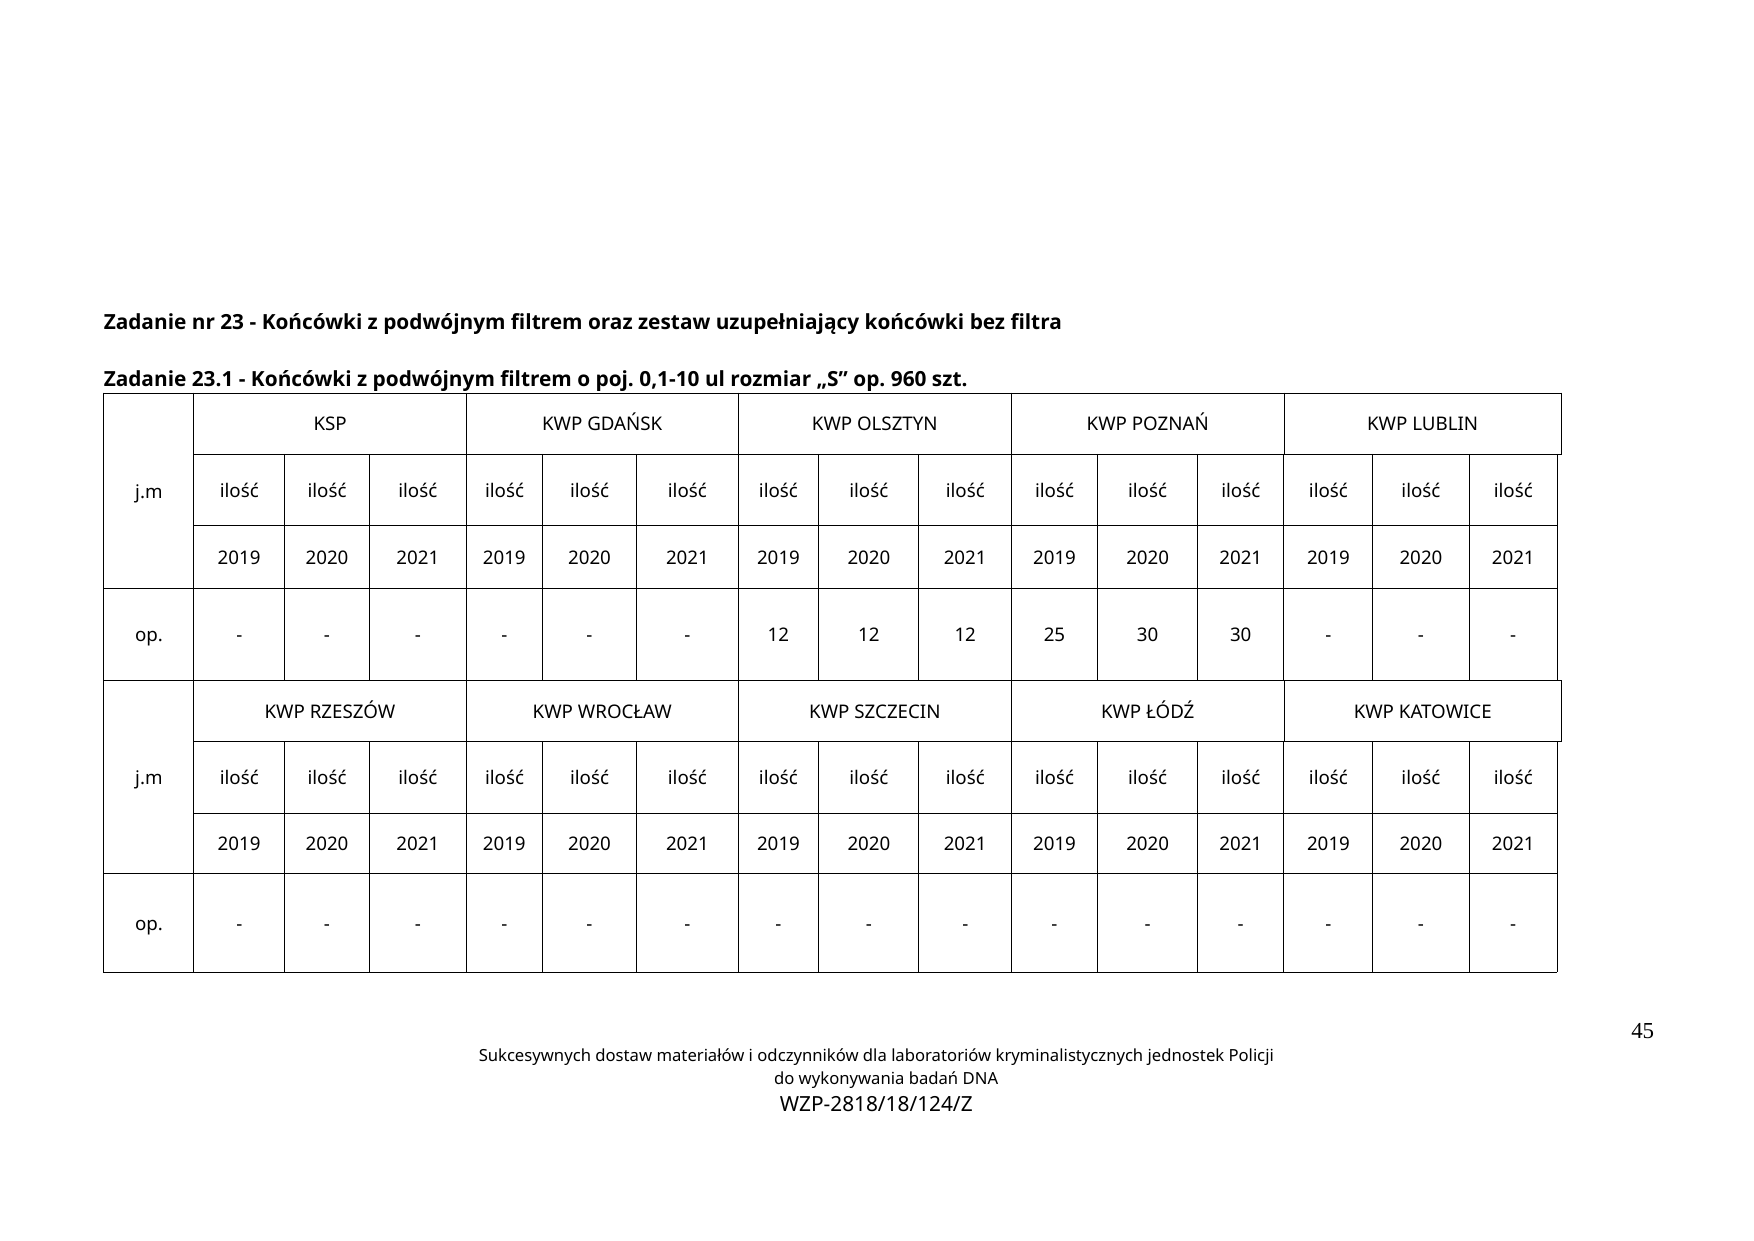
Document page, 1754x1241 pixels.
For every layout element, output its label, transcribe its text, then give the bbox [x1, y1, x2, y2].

table_cell 2020 [819, 814, 918, 873]
table_cell 2021 [637, 814, 738, 873]
table_header KWP GDAŃSK [467, 394, 738, 454]
table_cell ilość [1470, 742, 1557, 812]
table_cell ilość [285, 455, 369, 525]
table_cell ilość [467, 455, 542, 525]
table_cell 2020 [285, 526, 369, 588]
table_cell ilość [543, 455, 636, 525]
table_cell ilość [637, 455, 738, 525]
table_cell - [194, 589, 284, 680]
table_cell 2019 [1284, 526, 1372, 588]
table_cell ilość [1284, 742, 1372, 812]
table_cell - [739, 874, 818, 972]
table_cell ilość [1098, 455, 1197, 525]
table_cell - [194, 874, 284, 972]
table_cell 2020 [819, 526, 918, 588]
table_cell 2020 [1373, 526, 1469, 588]
table_cell ilość [1373, 742, 1469, 812]
table_cell ilość [543, 742, 636, 812]
table_cell - [467, 589, 542, 680]
table_cell ilość [739, 455, 818, 525]
table_cell ilość [1012, 742, 1097, 812]
table_cell 2021 [637, 526, 738, 588]
table_cell ilość [285, 742, 369, 812]
table_cell KWP KATOWICE [1285, 681, 1561, 741]
table_cell - [467, 874, 542, 972]
table_cell - [919, 874, 1011, 972]
table_cell 2019 [1012, 814, 1097, 873]
table_cell ilość [1373, 455, 1469, 525]
table_cell 12 [919, 589, 1011, 680]
table_cell ilość [370, 742, 466, 812]
table_cell - [637, 874, 738, 972]
table_cell ilość [637, 742, 738, 812]
table_cell op. [104, 874, 193, 972]
table_cell 2021 [1470, 814, 1557, 873]
text Zadanie nr 23 - Końcówki z podwójnym filtrem oraz zestaw uzupełniający końcówki bez filtra [103, 307, 1654, 336]
table_cell 12 [739, 589, 818, 680]
table_cell ilość [819, 742, 918, 812]
table_cell - [543, 874, 636, 972]
table_cell - [1470, 589, 1557, 680]
table_cell 2021 [919, 526, 1011, 588]
table_cell KWP ŁÓDŹ [1012, 681, 1284, 741]
table_cell ilość [819, 455, 918, 525]
table_cell ilość [370, 455, 466, 525]
table_cell ilość [919, 742, 1011, 812]
table_header KWP OLSZTYN [739, 394, 1011, 454]
table_cell - [1284, 589, 1372, 680]
table_cell KWP SZCZECIN [739, 681, 1011, 741]
table_cell 2021 [370, 814, 466, 873]
table_cell - [1098, 874, 1197, 972]
table_header KWP LUBLIN [1285, 394, 1561, 454]
text Zadanie 23.1 - Końcówki z podwójnym filtrem o poj. 0,1-10 ul rozmiar „S” op. 960 szt. [103, 364, 1654, 393]
table_cell 2019 [194, 814, 284, 873]
table_cell - [285, 874, 369, 972]
table_cell 2019 [194, 526, 284, 588]
table_cell 2020 [285, 814, 369, 873]
table_cell op. [104, 589, 193, 680]
table_cell 2019 [739, 814, 818, 873]
table_cell 2021 [1198, 814, 1283, 873]
table_cell 25 [1012, 589, 1097, 680]
table_header KWP POZNAŃ [1012, 394, 1284, 454]
table_cell ilość [1284, 455, 1372, 525]
table_cell ilość [194, 455, 284, 525]
table_cell 2019 [467, 814, 542, 873]
table_header KSP [194, 394, 466, 454]
table_cell - [285, 589, 369, 680]
table_cell - [1284, 874, 1372, 972]
table_cell 2021 [919, 814, 1011, 873]
table_cell - [1373, 589, 1469, 680]
table_cell 2020 [1098, 526, 1197, 588]
table_cell - [1198, 874, 1283, 972]
table_cell 12 [819, 589, 918, 680]
table_cell KWP WROCŁAW [467, 681, 738, 741]
table_cell - [543, 589, 636, 680]
table_cell - [637, 589, 738, 680]
table_cell 2021 [1470, 526, 1557, 588]
table_cell ilość [919, 455, 1011, 525]
table_cell - [370, 589, 466, 680]
table_cell ilość [1098, 742, 1197, 812]
table_cell 30 [1098, 589, 1197, 680]
table_cell 2021 [370, 526, 466, 588]
table_cell 2019 [1012, 526, 1097, 588]
table_cell 30 [1198, 589, 1283, 680]
table_cell ilość [1198, 455, 1283, 525]
table_cell KWP RZESZÓW [194, 681, 466, 741]
table_cell ilość [1198, 742, 1283, 812]
table_cell ilość [467, 742, 542, 812]
table_cell 2020 [1373, 814, 1469, 873]
table_cell ilość [739, 742, 818, 812]
table_cell 2019 [739, 526, 818, 588]
table_header j.m [104, 394, 193, 588]
table_cell 2020 [1098, 814, 1197, 873]
table_cell j.m [104, 681, 193, 873]
table_cell - [1012, 874, 1097, 972]
table_cell ilość [1470, 455, 1557, 525]
table_cell - [819, 874, 918, 972]
table_cell ilość [194, 742, 284, 812]
table_cell ilość [1012, 455, 1097, 525]
table_cell 2019 [1284, 814, 1372, 873]
table_cell 2021 [1198, 526, 1283, 588]
table_cell - [370, 874, 466, 972]
table_cell 2020 [543, 814, 636, 873]
table_cell 2019 [467, 526, 542, 588]
table_cell - [1373, 874, 1469, 972]
table_cell - [1470, 874, 1557, 972]
table_cell 2020 [543, 526, 636, 588]
